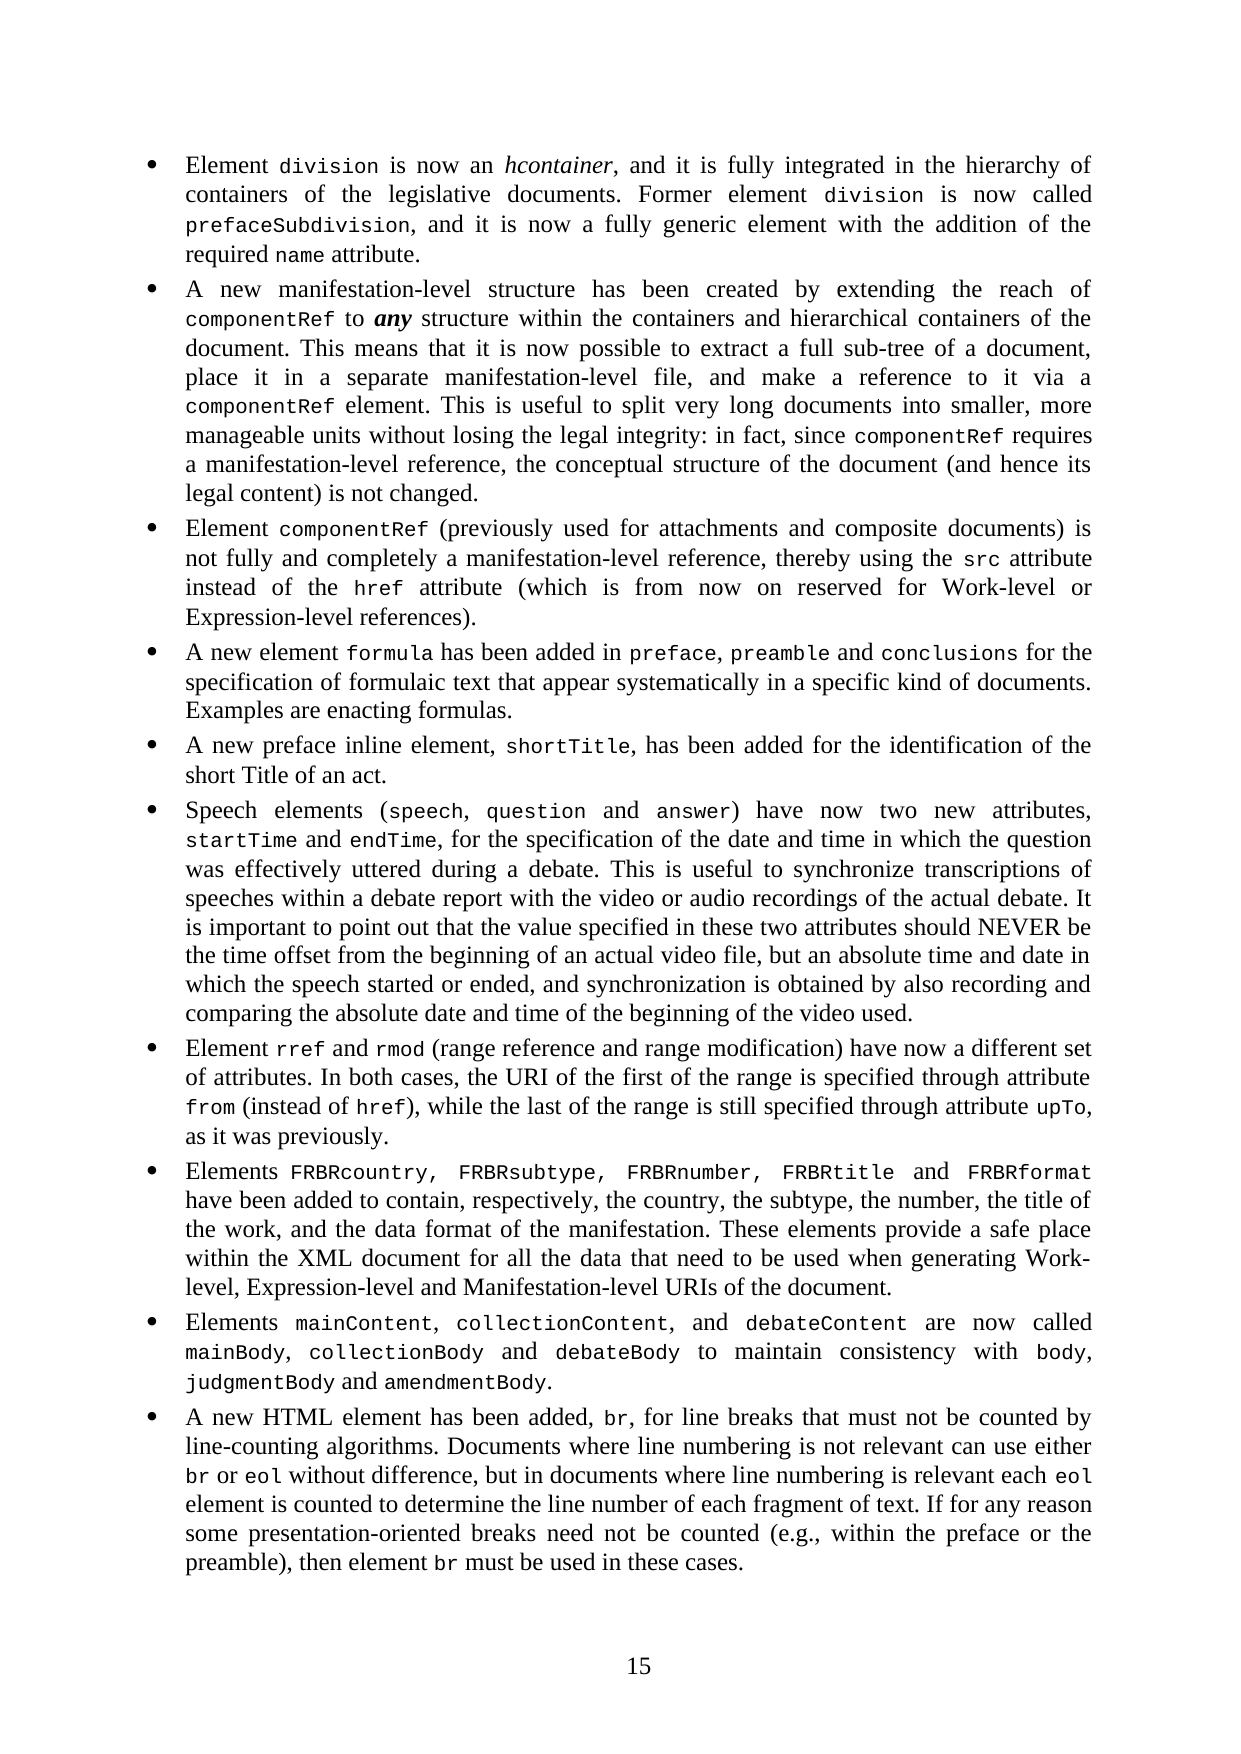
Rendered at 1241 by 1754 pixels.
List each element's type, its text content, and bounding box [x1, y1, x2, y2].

list A new element formula has been added in preface, preamble and conclusions for the specification of formulaic text that appear systematically in a specific kind of documents. Examples are enacting formulas. [148, 637, 1092, 724]
list Elements mainContent, collectionContent, and debateContent are now called mainBody, collectionBody and debateBody to maintain consistency with body, judgmentBody and amendmentBody. [148, 1307, 1092, 1395]
list Elements FRBRcountry, FRBRsubtype, FRBRnumber, FRBRtitle and FRBRformat have been added to contain, respectively, the country, the subtype, the number, the title of the work, and the data format of the manifestation. These elements provide a safe place within the XML document for all the data that need to be used when generating Work-level, Expression-level and Manifestation-level URIs of the document. [148, 1156, 1092, 1300]
list Element division is now an hcontainer, and it is fully integrated in the hierarchy of containers of the legislative documents. Former element division is now called prefaceSubdivision, and it is now a fully generic element with the addition of the required name attribute. [148, 150, 1092, 268]
list A new HTML element has been added, br, for line breaks that must not be counted by line-counting algorithms. Documents where line numbering is not relevant can use either br or eol without difference, but in documents where line numbering is relevant each eol element is counted to determine the line number of each fragment of text. If for any reason some presentation-oriented breaks need not be counted (e.g., within the preface or the preamble), then element br must be used in these cases. [148, 1402, 1092, 1577]
list A new manifestation-level structure has been created by extending the reach of componentRef to any structure within the containers and hierarchical containers of the document. This means that it is now possible to extract a full sub-tree of a document, place it in a separate manifestation-level file, and make a reference to it via a componentRef element. This is useful to split very long documents into smaller, more manageable units without losing the legal integrity: in fact, since componentRef requires a manifestation-level reference, the conceptual structure of the document (and hence its legal content) is not changed. [148, 274, 1092, 507]
list Speech elements (speech, question and answer) have now two new attributes, startTime and endTime, for the specification of the date and time in which the question was effectively uttered during a debate. This is useful to synchronize transcriptions of speeches within a debate report with the video or audio recordings of the actual debate. It is important to point out that the value specified in these two attributes should NEVER be the time offset from the beginning of an actual video file, but an absolute time and date in which the speech started or ended, and synchronization is obtained by also recording and comparing the absolute date and time of the beginning of the video used. [148, 795, 1092, 1027]
list Element componentRef (previously used for attachments and composite documents) is not fully and completely a manifestation-level reference, thereby using the src attribute instead of the href attribute (which is from now on reserved for Work-level or Expression-level references). [148, 513, 1092, 631]
list Element rref and rmod (range reference and range modification) have now a different set of attributes. In both cases, the URI of the first of the range is specified through attribute from (instead of href), while the last of the range is still specified through attribute upTo, as it was previously. [148, 1033, 1092, 1149]
list A new preface inline element, shortTitle, has been added for the identification of the short Title of an act. [148, 730, 1092, 789]
